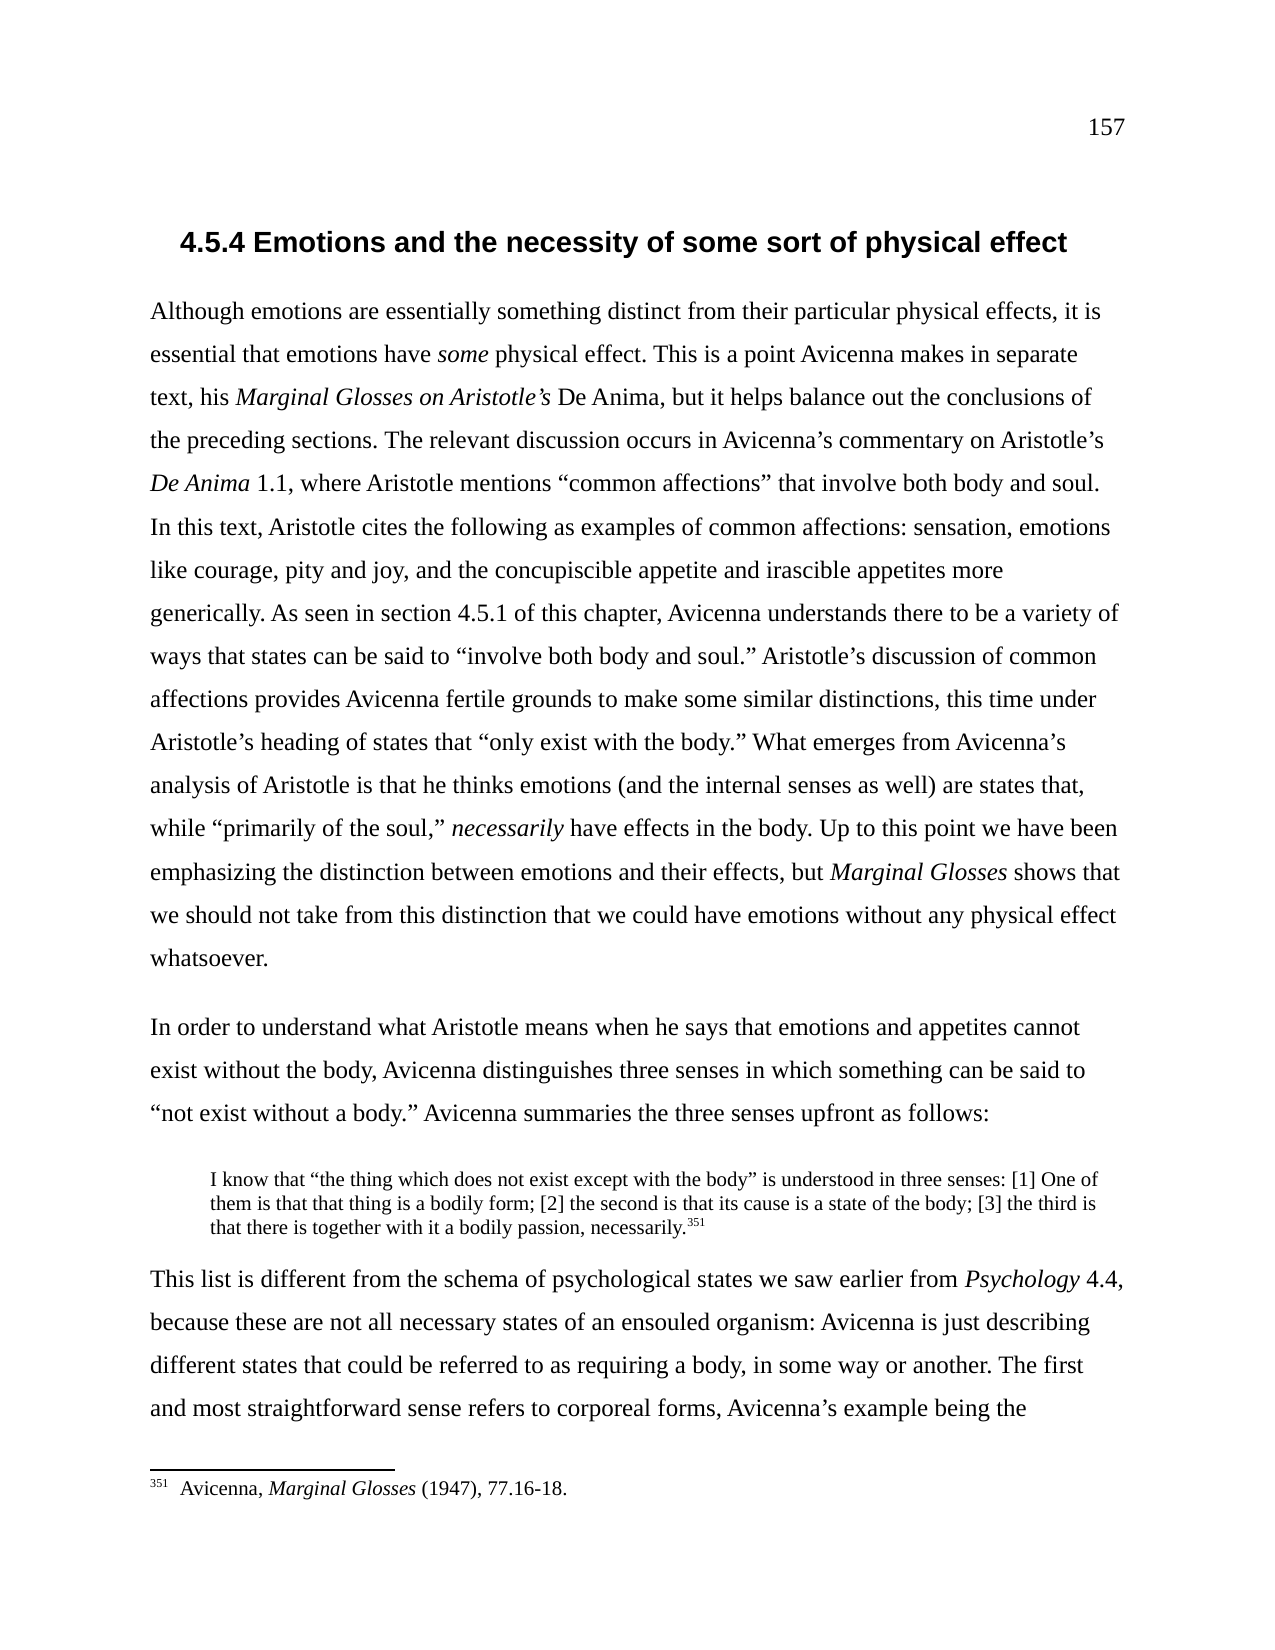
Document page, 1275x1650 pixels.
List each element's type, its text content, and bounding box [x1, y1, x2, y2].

text Avicenna, Marginal Glosses (1947), 77.16-18. [150, 1476, 1125, 1500]
text In order to understand what Aristotle means when he says that emotions and appetites cannot exist without the body, Avicenna distinguishes three senses in which something can be said to “not exist without a body.” Avicenna summaries the three senses upfront as follows: [150, 1012, 1125, 1127]
text I know that “the thing which does not exist except with the body” is understood in three senses: [1] One of them is that that thing is a bodily form; [2] the second is that its cause is a state of the body; [3] the third is that there is together with it a bodily passion, necessarily. [210, 1166, 1125, 1239]
text This list is different from the schema of psychological states we saw earlier from Psychology 4.4, because these are not all necessary states of an ensouled organism: Avicenna is just describing different states that could be referred to as requiring a body, in some way or another. The first and most straightforward sense refers to corporeal forms, Avicenna’s example being the [150, 1264, 1125, 1422]
subtitle 4.5.4 Emotions and the necessity of some sort of physical effect [180, 225, 1125, 258]
text Although emotions are essentially something distinct from their particular physical effects, it is essential that emotions have some physical effect. This is a point Avicenna makes in separate text, his Marginal Glosses on Aristotle’s De Anima, but it helps balance out the conclusions of the preceding sections. The relevant discussion occurs in Avicenna’s commentary on Aristotle’s De Anima 1.1, where Aristotle mentions “common affections” that involve both body and soul. In this text, Aristotle cites the following as examples of common affections: sensation, emotions like courage, pity and joy, and the concupiscible appetite and irascible appetites more generically. As seen in section 4.5.1 of this chapter, Avicenna understands there to be a variety of ways that states can be said to “involve both body and soul.” Aristotle’s discussion of common affections provides Avicenna fertile grounds to make some similar distinctions, this time under Aristotle’s heading of states that “only exist with the body.” What emerges from Avicenna’s analysis of Aristotle is that he thinks emotions (and the internal senses as well) are states that, while “primarily of the soul,” necessarily have effects in the body. Up to this point we have been emphasizing the distinction between emotions and their effects, but Marginal Glosses shows that we should not take from this distinction that we could have emotions without any physical effect whatsoever. [150, 296, 1125, 972]
